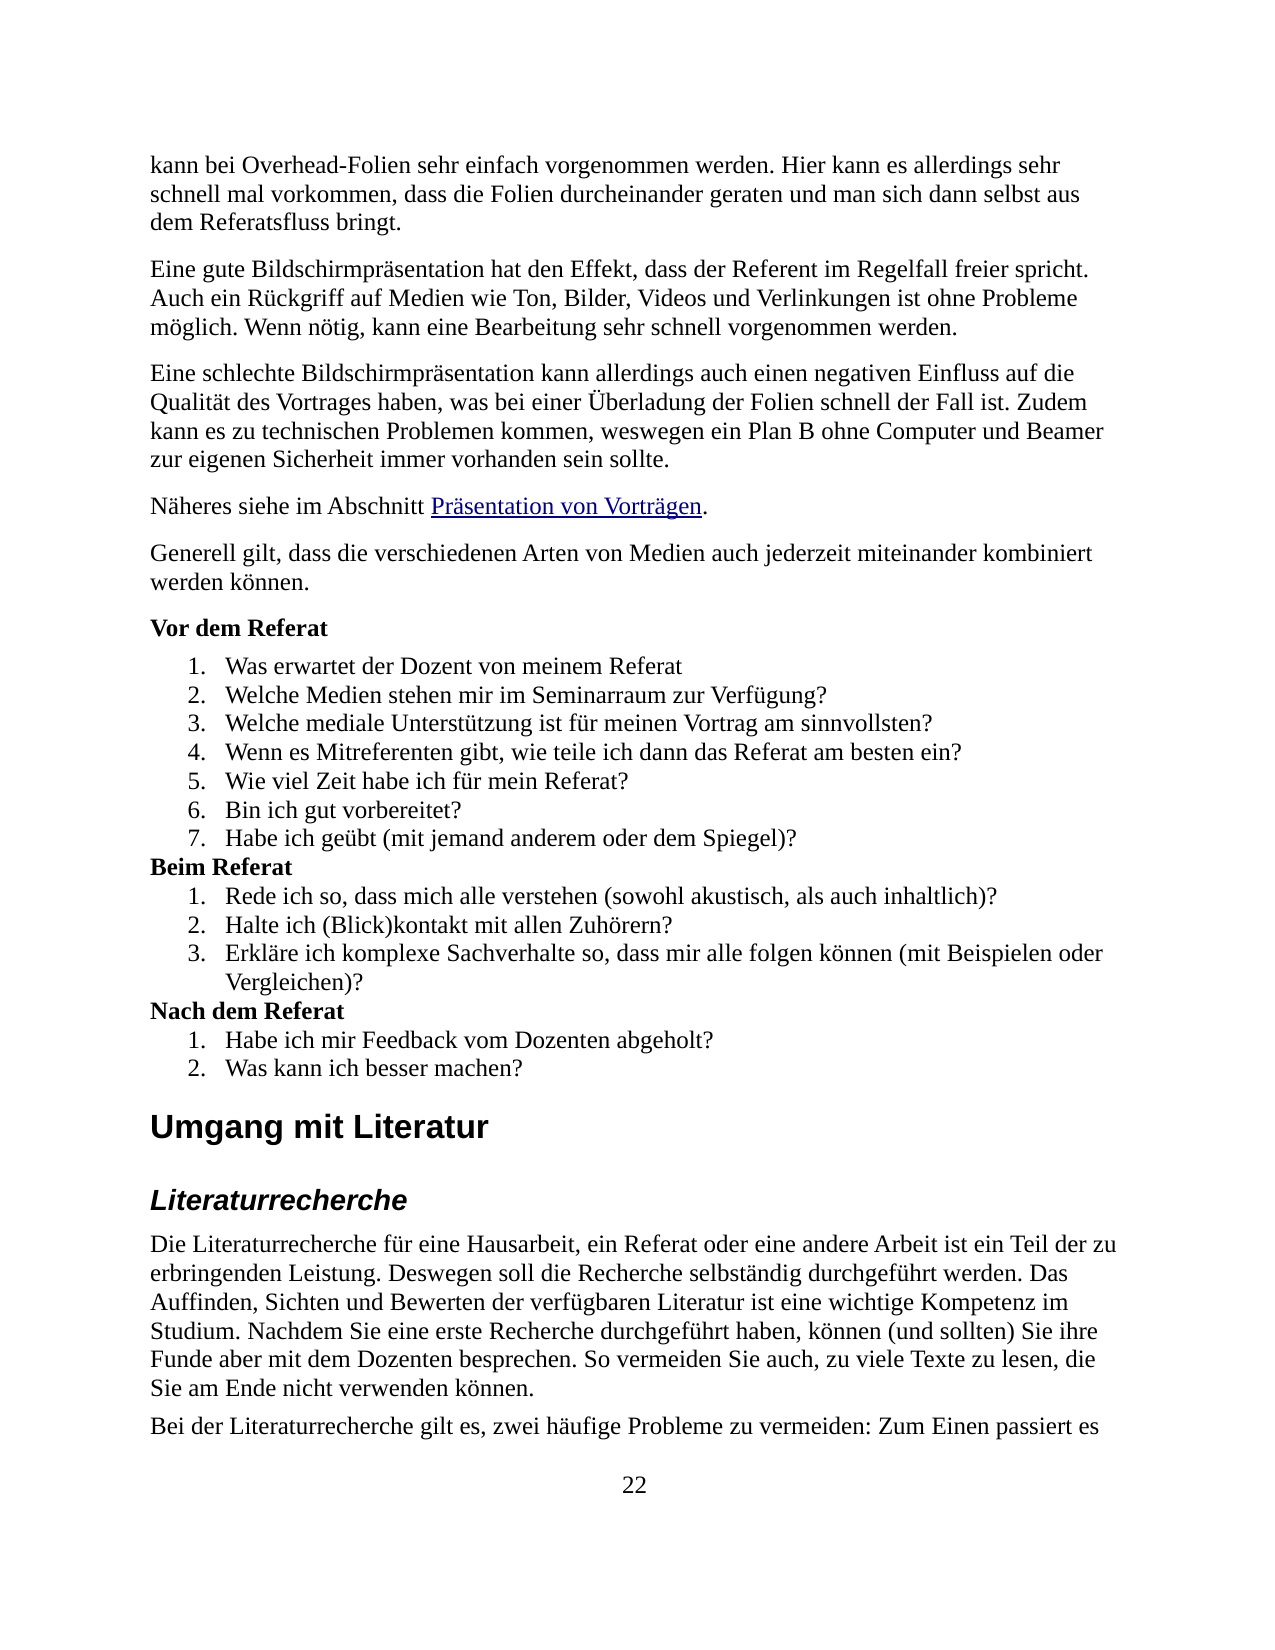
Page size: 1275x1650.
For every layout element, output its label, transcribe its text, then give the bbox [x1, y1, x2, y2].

list Halte ich (Blick)kontakt mit allen Zuhörern? [187, 910, 1125, 938]
subtitle Literaturrecherche [150, 1183, 1125, 1217]
text Die Literaturrecherche für eine Hausarbeit, ein Referat oder eine andere Arbeit ist ein Teil der zu erbringenden Leistung. Deswegen soll die Recherche selbständig durchgeführt werden. Das Auffinden, Sichten und Bewerten der verfügbaren Literatur ist eine wichtige Kompetenz im Studium. Nachdem Sie eine erste Recherche durchgeführt haben, können (und sollten) Sie ihre Funde aber mit dem Dozenten besprechen. So vermeiden Sie auch, zu viele Texte zu lesen, die Sie am Ende nicht verwenden können. [150, 1229, 1125, 1402]
text Nach dem Referat [150, 996, 1125, 1025]
list Habe ich geübt (mit jemand anderem oder dem Spiegel)? [187, 823, 1125, 852]
text Vor dem Referat [150, 613, 1125, 642]
text Näheres siehe im Abschnitt Präsentation von Vorträgen. [150, 491, 1125, 520]
text Beim Referat [150, 852, 1125, 881]
list Habe ich mir Feedback vom Dozenten abgeholt? [187, 1025, 1125, 1053]
list Wenn es Mitreferenten gibt, wie teile ich dann das Referat am besten ein? [187, 737, 1125, 766]
text Eine gute Bildschirmpräsentation hat den Effekt, dass der Referent im Regelfall freier spricht. Auch ein Rückgriff auf Medien wie Ton, Bilder, Videos und Verlinkungen ist ohne Probleme möglich. Wenn nötig, kann eine Bearbeitung sehr schnell vorgenommen werden. [150, 254, 1125, 340]
list Erkläre ich komplexe Sachverhalte so, dass mir alle folgen können (mit Beispielen oder Vergleichen)? [187, 938, 1125, 996]
text Bei der Literaturrecherche gilt es, zwei häufige Probleme zu vermeiden: Zum Einen passiert es [150, 1411, 1125, 1440]
list Wie viel Zeit habe ich für mein Referat? [187, 766, 1125, 795]
text kann bei Overhead-Folien sehr einfach vorgenommen werden. Hier kann es allerdings sehr schnell mal vorkommen, dass die Folien durcheinander geraten und man sich dann selbst aus dem Referatsfluss bringt. [150, 150, 1125, 236]
list Bin ich gut vorbereitet? [187, 795, 1125, 823]
text Eine schlechte Bildschirmpräsentation kann allerdings auch einen negativen Einfluss auf die Qualität des Vortrages haben, was bei einer Überladung der Folien schnell der Fall ist. Zudem kann es zu technischen Problemen kommen, weswegen ein Plan B ohne Computer und Beamer zur eigenen Sicherheit immer vorhanden sein sollte. [150, 358, 1125, 473]
list Was erwartet der Dozent von meinem Referat [187, 651, 1125, 680]
subtitle Umgang mit Literatur [150, 1107, 1125, 1146]
list Welche Medien stehen mir im Seminarraum zur Verfügung? [187, 680, 1125, 708]
list Was kann ich besser machen? [187, 1053, 1125, 1082]
text Generell gilt, dass die verschiedenen Arten von Medien auch jederzeit miteinander kombiniert werden können. [150, 538, 1125, 595]
list Rede ich so, dass mich alle verstehen (sowohl akustisch, als auch inhaltlich)? [187, 881, 1125, 910]
list Welche mediale Unterstützung ist für meinen Vortrag am sinnvollsten? [187, 708, 1125, 737]
